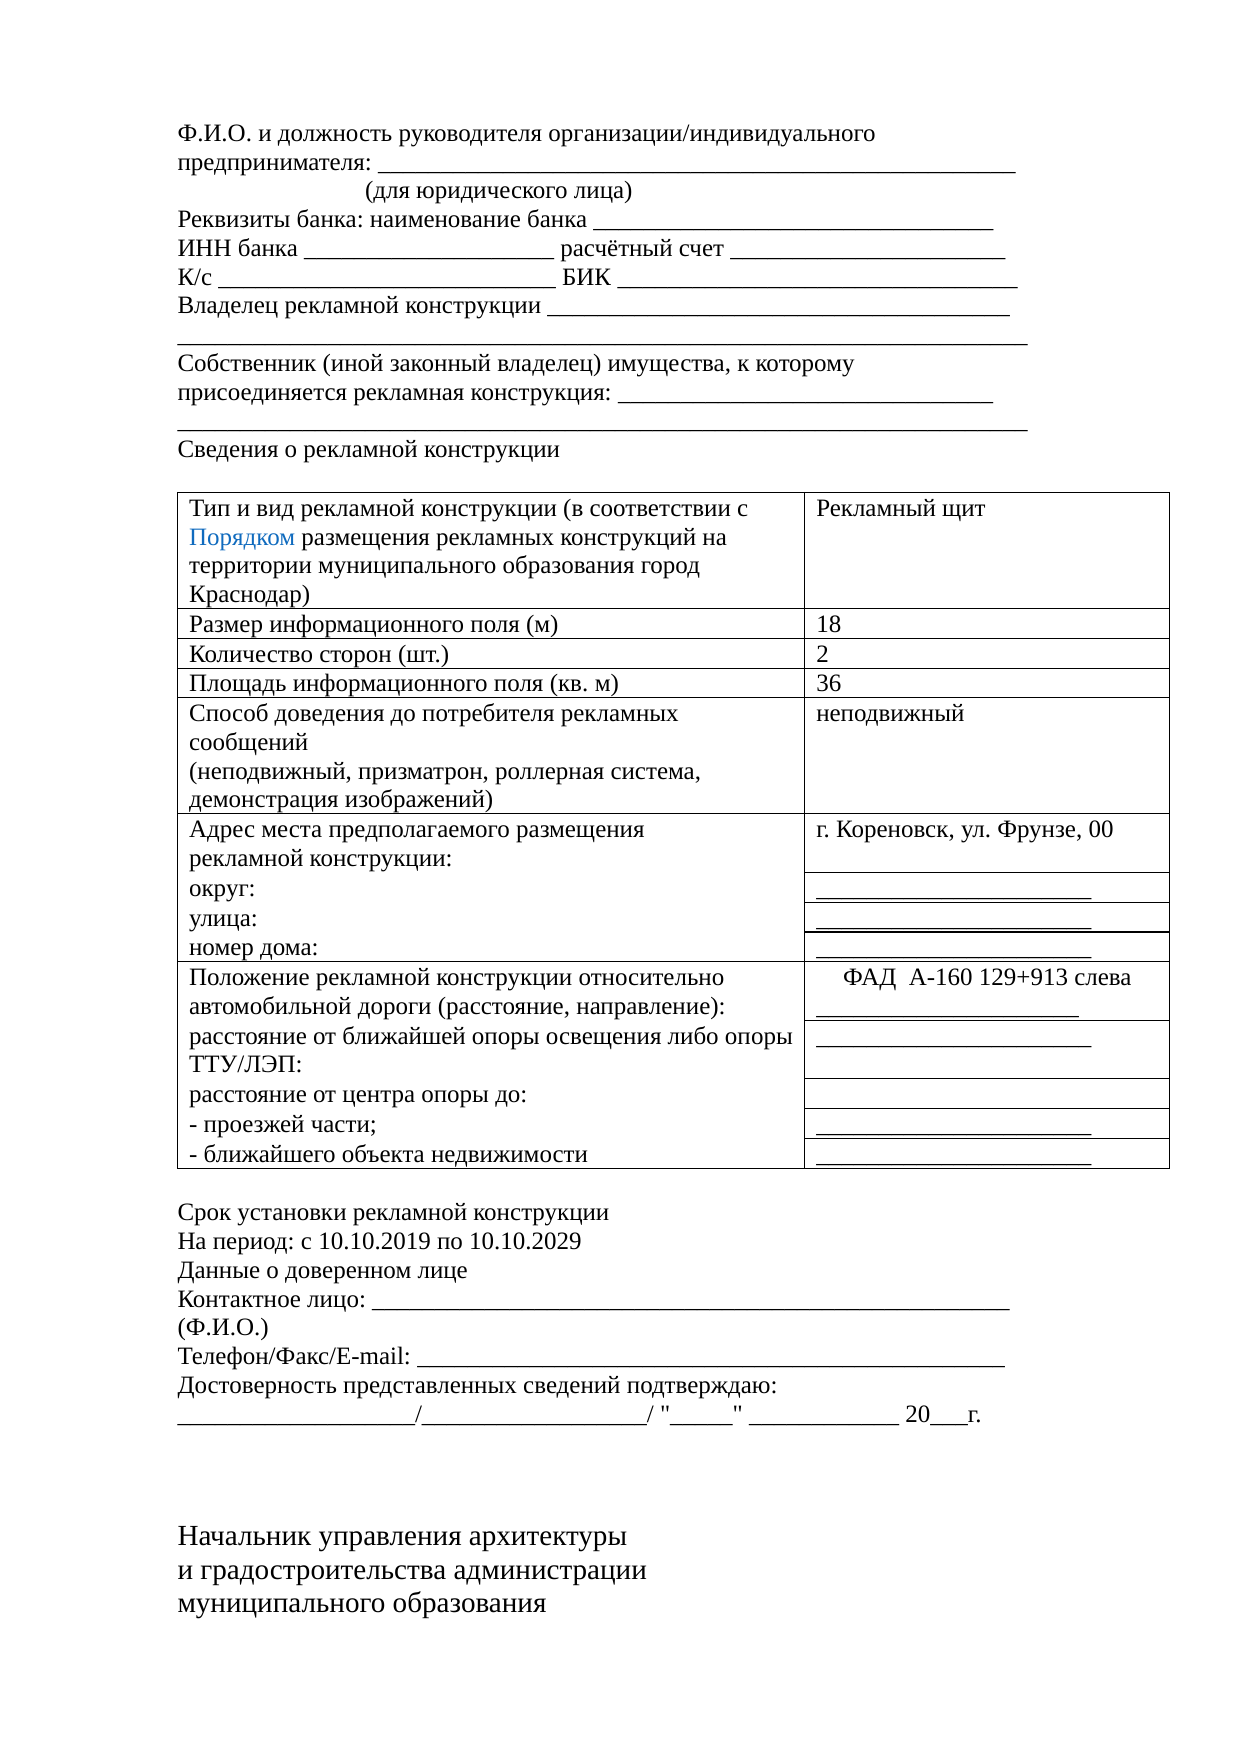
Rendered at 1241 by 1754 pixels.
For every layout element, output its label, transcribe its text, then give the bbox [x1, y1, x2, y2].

table_cell неподвижный [805, 698, 1169, 813]
table_cell ______________________ [805, 873, 1169, 902]
table_cell 36 [805, 669, 1169, 697]
table_header Рекламный щит [805, 493, 1169, 608]
text Достоверность представленных сведений подтверждаю: [177, 1370, 1181, 1399]
text ____________________________________________________________________ [177, 406, 1181, 434]
text Реквизиты банка: наименование банка ________________________________ [177, 204, 1181, 233]
table_cell ______________________ [805, 933, 1169, 961]
text Сведения о рекламной конструкции [177, 434, 1181, 463]
table_cell номер дома: [178, 931, 804, 961]
table_cell 2 [805, 639, 1169, 667]
table_cell округ: [178, 872, 804, 902]
text Владелец рекламной конструкции _____________________________________ [177, 291, 1181, 319]
table_cell Количество сторон (шт.) [178, 639, 804, 667]
table_cell Способ доведения до потребителя рекламных сообщений (неподвижный, призматрон, роллерная система, демонстрация изображений) [178, 698, 804, 813]
table_cell расстояние от ближайшей опоры освещения либо опоры ТТУ/ЛЭП: [178, 1020, 804, 1078]
text Начальник управления архитектуры [177, 1518, 1181, 1552]
table_header Тип и вид рекламной конструкции (в соответствии с Порядком размещения рекламных конструкций на территории муниципального образования город Краснодар) [178, 493, 804, 608]
text муниципального образования [177, 1586, 1181, 1619]
table_cell ______________________ [805, 903, 1169, 931]
text Контактное лицо: ___________________________________________________ [177, 1284, 1181, 1312]
text ___________________/__________________/ "_____" ____________ 20___г. [177, 1399, 1181, 1427]
text К/с ___________________________ БИК ________________________________ [177, 262, 1181, 291]
text (Ф.И.О.) [177, 1312, 1181, 1341]
text На период: с 10.10.2019 по 10.10.2029 [177, 1226, 1181, 1255]
text Ф.И.О. и должность руководителя организации/индивидуального [177, 118, 1181, 147]
text Собственник (иной законный владелец) имущества, к которому [177, 348, 1181, 377]
text ИНН банка ____________________ расчётный счет ______________________ [177, 233, 1181, 262]
table_cell - ближайшего объекта недвижимости [178, 1138, 804, 1168]
text присоединяется рекламная конструкция: ______________________________ [177, 377, 1181, 406]
table_cell Положение рекламной конструкции относительно автомобильной дороги (расстояние, направление): [178, 962, 804, 1020]
table_cell расстояние от центра опоры до: [178, 1078, 804, 1108]
table_cell ФАД А-160 129+913 слева _____________________ [805, 962, 1169, 1020]
table_cell Адрес места предполагаемого размещения рекламной конструкции: [178, 814, 804, 872]
text предпринимателя: ___________________________________________________ [177, 147, 1181, 176]
table_cell 18 [805, 609, 1169, 638]
table_cell ______________________ [805, 1021, 1169, 1078]
text Телефон/Факс/E-mail: _______________________________________________ [177, 1341, 1181, 1370]
table_cell Размер информационного поля (м) [178, 609, 804, 638]
text (для юридического лица) [177, 176, 1181, 204]
table_cell улица: [178, 902, 804, 931]
table_cell г. Кореновск, ул. Фрунзе, 00 [805, 814, 1169, 872]
table_cell Площадь информационного поля (кв. м) [178, 669, 804, 697]
table_cell - проезжей части; [178, 1108, 804, 1138]
text и градостроительства администрации [177, 1552, 1181, 1586]
table_cell ______________________ [805, 1139, 1169, 1168]
text Данные о доверенном лице [177, 1255, 1181, 1284]
text Срок установки рекламной конструкции [177, 1197, 1181, 1226]
table_cell ______________________ [805, 1109, 1169, 1138]
text ____________________________________________________________________ [177, 319, 1181, 348]
table_cell [805, 1079, 1169, 1108]
